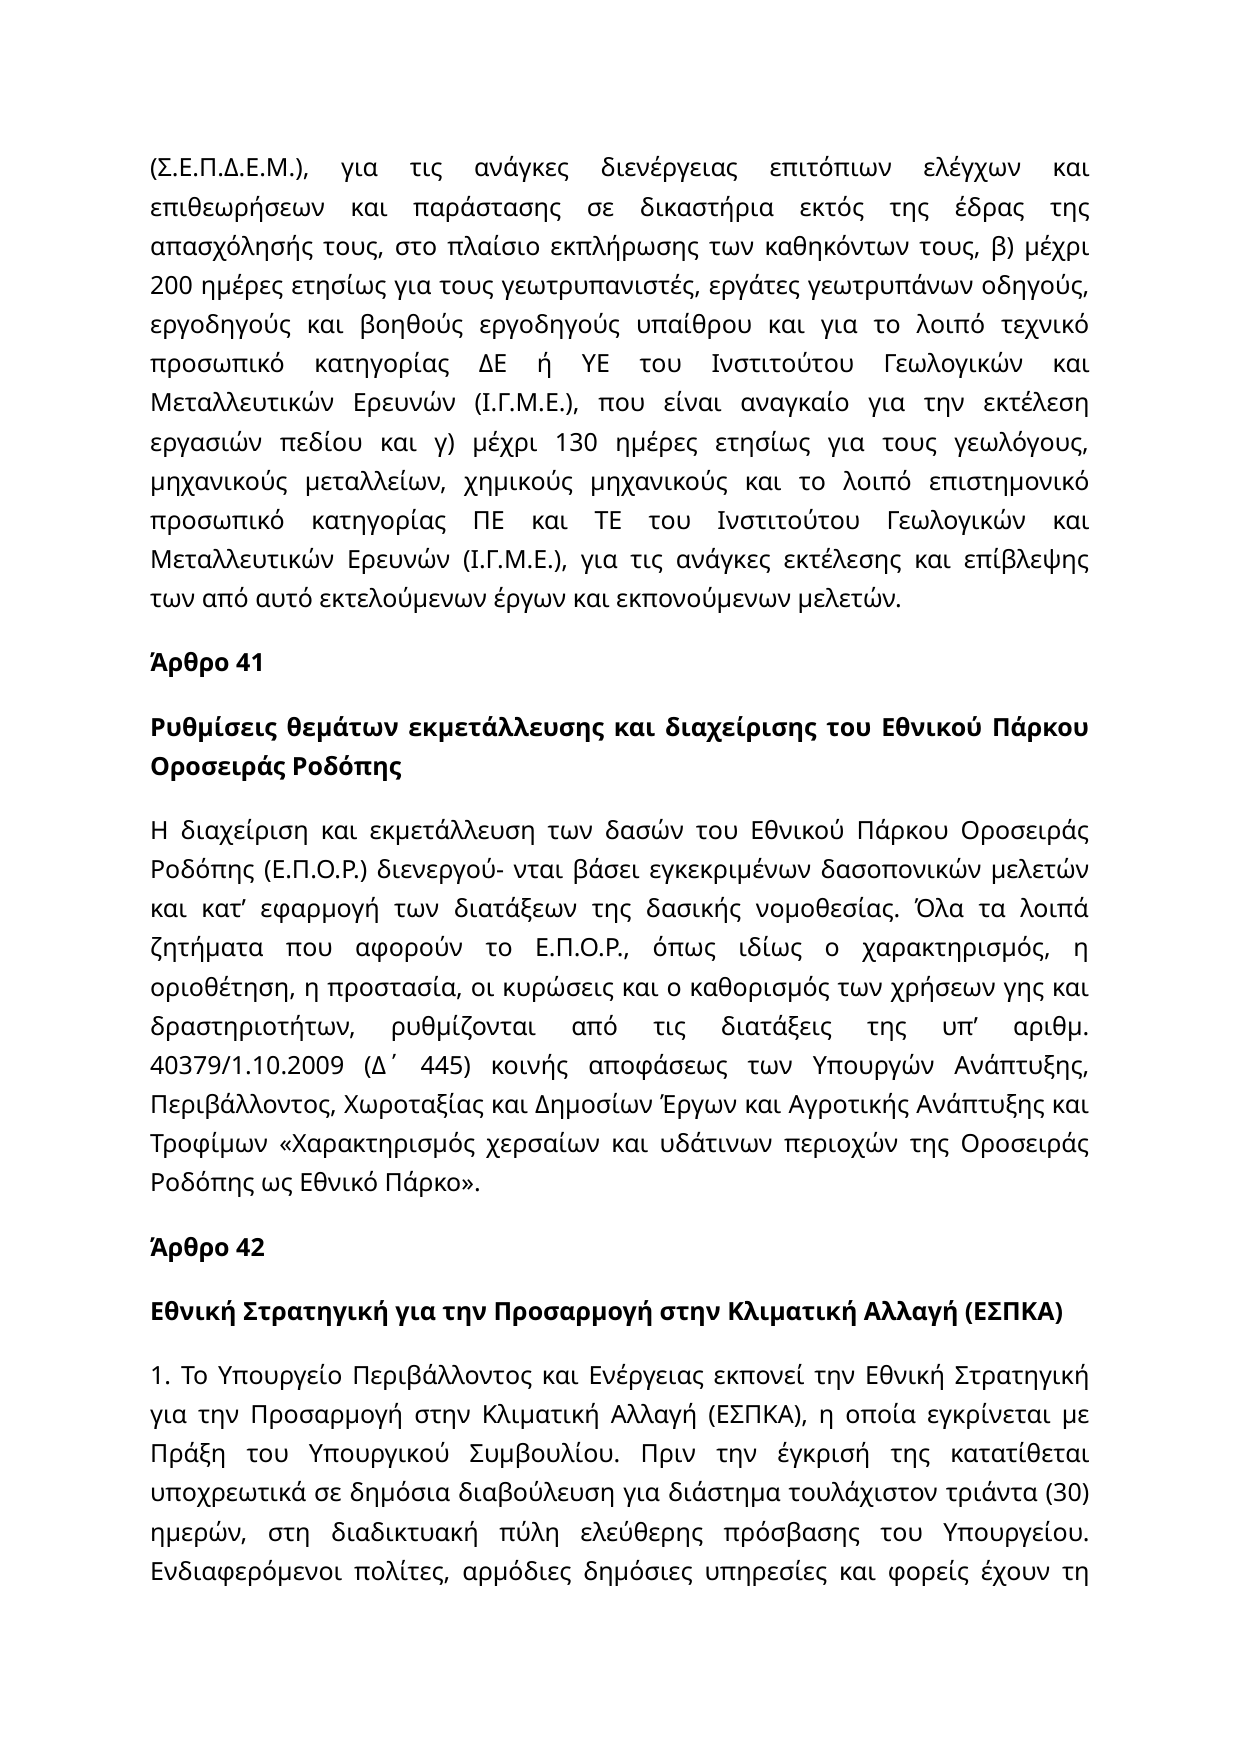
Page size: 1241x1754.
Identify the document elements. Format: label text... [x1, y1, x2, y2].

text 1. Το Υπουργείο Περιβάλλοντος και Ενέργειας εκπονεί την Εθνική Στρατηγική για την Προσαρμογή στην Κλιματική Αλλαγή (ΕΣΠΚΑ), η οποία εγκρίνεται με Πράξη του Υπουργικού Συμβουλίου. Πριν την έγκρισή της κατατίθεται υποχρεωτικά σε δημόσια διαβούλευση για διάστημα τουλάχιστον τριάντα (30) ημερών, στη διαδικτυακή πύλη ελεύθερης πρόσβασης του Υπουργείου. Ενδιαφερόμενοι πολίτες, αρμόδιες δημόσιες υπηρεσίες και φορείς έχουν τη [150, 1357, 1090, 1587]
text Ρυθμίσεις θεμάτων εκμετάλλευσης και διαχείρισης του Εθνικού Πάρκου Οροσειράς Ροδόπης [150, 709, 1090, 782]
text Άρθρο 42 [150, 1229, 1090, 1263]
text Εθνική Στρατηγική για την Προσαρμογή στην Κλιματική Αλλαγή (ΕΣΠΚΑ) [150, 1293, 1090, 1327]
text (Σ.Ε.Π.Δ.Ε.Μ.), για τις ανάγκες διενέργειας επιτόπιων ελέγχων και επιθεωρήσεων και παράστασης σε δικαστήρια εκτός της έδρας της απασχόλησής τους, στο πλαίσιο εκπλήρωσης των καθηκόντων τους, β) μέχρι 200 ημέρες ετησίως για τους γεωτρυπανιστές, εργάτες γεωτρυπάνων οδηγούς, εργοδηγούς και βοηθούς εργοδηγούς υπαίθρου και για το λοιπό τεχνικό προσωπικό κατηγορίας ΔΕ ή ΥΕ του Ινστιτούτου Γεωλογικών και Μεταλλευτικών Ερευνών (Ι.Γ.Μ.Ε.), που είναι αναγκαίο για την εκτέλεση εργασιών πεδίου και γ) μέχρι 130 ημέρες ετησίως για τους γεωλόγους, μηχανικούς μεταλλείων, χημικούς μηχανικούς και το λοιπό επιστημονικό προσωπικό κατηγορίας ΠΕ και ΤΕ του Ινστιτούτου Γεωλογικών και Μεταλλευτικών Ερευνών (Ι.Γ.Μ.Ε.), για τις ανάγκες εκτέλεσης και επίβλεψης των από αυτό εκτελούμενων έργων και εκπονούμενων μελετών. [150, 150, 1090, 615]
text H διαχείριση και εκμετάλλευση των δασών του Εθνικού Πάρκου Οροσειράς Ροδόπης (Ε.Π.Ο.Ρ.) διενεργού- νται βάσει εγκεκριμένων δασοπονικών μελετών και κατ’ εφαρμογή των διατάξεων της δασικής νομοθεσίας. Όλα τα λοιπά ζητήματα που αφορούν το Ε.Π.Ο.Ρ., όπως ιδίως ο χαρακτηρισμός, η οριοθέτηση, η προστασία, οι κυρώσεις και ο καθορισμός των χρήσεων γης και δραστηριοτήτων, ρυθμίζονται από τις διατάξεις της υπ’ αριθμ. 40379/1.10.2009 (Δ΄ 445) κοινής αποφάσεως των Υπουργών Ανάπτυξης, Περιβάλλοντος, Χωροταξίας και Δημοσίων Έργων και Αγροτικής Ανάπτυξης και Τροφίμων «Χαρακτηρισμός χερσαίων και υδάτινων περιοχών της Οροσειράς Ροδόπης ως Εθνικό Πάρκο». [150, 812, 1090, 1199]
text Άρθρο 41 [150, 645, 1090, 679]
